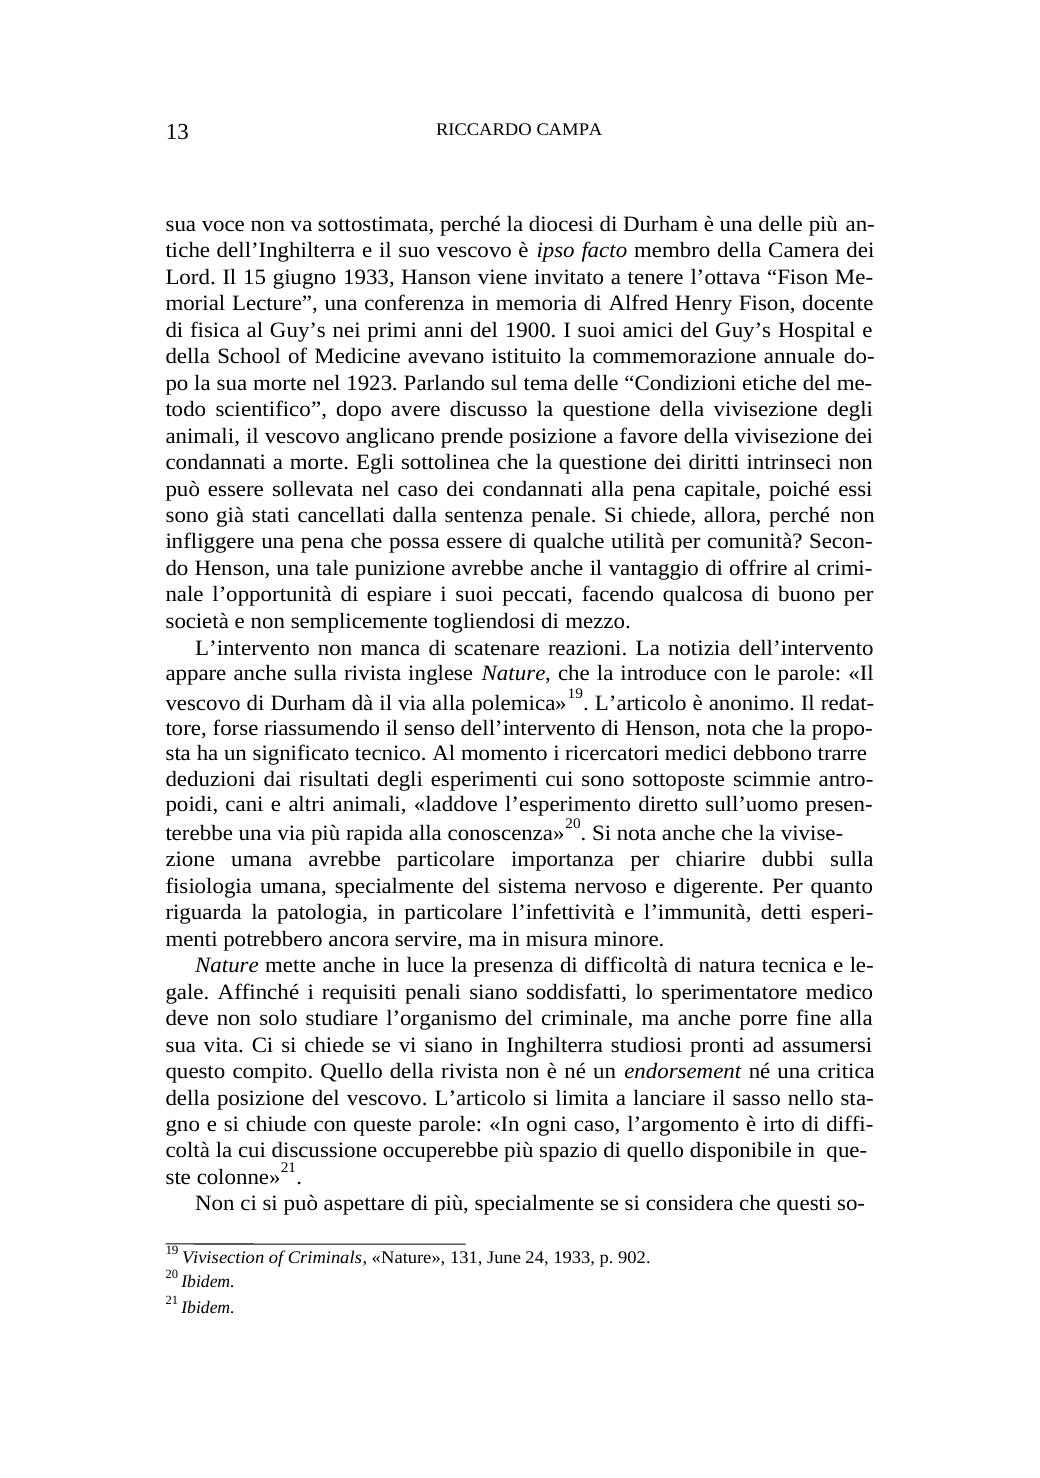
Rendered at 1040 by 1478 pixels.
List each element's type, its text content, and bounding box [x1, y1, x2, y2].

text 21 Ibidem. [165, 1292, 896, 1317]
text Non ci si può aspettare di più, specialmente se si considera che questi so- [195, 1190, 896, 1215]
text Nature mette anche in luce la presenza di difficoltà di natura tecnica e le- gale. Affinché i requisiti penali siano soddisfatti, lo sperimentatore medico deve non solo studiare l’organismo del criminale, ma anche porre fine alla sua vita. Ci si chiede se vi siano in Inghilterra studiosi pronti ad assumersi questo compito. Quello della rivista non è né un endorsement né una critica della posizione del vescovo. L’articolo si limita a lanciare il sasso nello sta- gno e si chiude con queste parole: «In ogni caso, l’argomento è irto di diffi- coltà la cui discussione occuperebbe più spazio di quello disponibile in que- [165, 952, 875, 1163]
text deduzioni dai risultati degli esperimenti cui sono sottoposte scimmie antro- poidi, cani e altri animali, «laddove l’esperimento diretto sull’uomo presen- terebbe una via più rapida alla conoscenza»20. Si nota anche che la vivise- [165, 767, 874, 845]
text 20 Ibidem. [165, 1269, 896, 1292]
text sua voce non va sottostimata, perché la diocesi di Durham è una delle più an- tiche dell’Inghilterra e il suo vescovo è ipso facto membro della Camera dei Lord. Il 15 giugno 1933, Hanson viene invitato a tenere l’ottava “Fison Me- morial Lecture”, una conferenza in memoria di Alfred Henry Fison, docente di fisica al Guy’s nei primi anni del 1900. I suoi amici del Guy’s Hospital e della School of Medicine avevano istituito la commemorazione annuale do- po la sua morte nel 1923. Parlando sul tema delle “Condizioni etiche del me- todo scientifico”, dopo avere discusso la questione della vivisezione degli animali, il vescovo anglicano prende posizione a favore della vivisezione dei condannati a morte. Egli sottolinea che la questione dei diritti intrinseci non può essere sollevata nel caso dei condannati alla pena capitale, poiché essi sono già stati cancellati dalla sentenza penale. Si chiede, allora, perché non infliggere una pena che possa essere di qualche utilità per comunità? Secon- do Henson, una tale punizione avrebbe anche il vantaggio di offrire al crimi- nale l’opportunità di espiare i suoi peccati, facendo qualcosa di buono per società e non semplicemente togliendosi di mezzo. [165, 211, 874, 633]
text 19 Vivisection of Criminals, «Nature», 131, June 24, 1933, p. 902. [165, 1245, 896, 1269]
text ste colonne»21. [165, 1164, 896, 1189]
text L’intervento non manca di scatenare reazioni. La notizia dell’intervento appare anche sulla rivista inglese Nature, che la introduce con le parole: «Il vescovo di Durham dà il via alla polemica»19. L’articolo è anonimo. Il redat- tore, forse riassumendo il senso dell’intervento di Henson, nota che la propo- sta ha un significato tecnico. Al momento i ricercatori medici debbono trarre [165, 634, 874, 766]
text zione umana avrebbe particolare importanza per chiarire dubbi sulla fisiologia umana, specialmente del sistema nervoso e digerente. Per quanto riguarda la patologia, in particolare l’infettività e l’immunità, detti esperi- menti potrebbero ancora servire, ma in misura minore. [165, 846, 874, 951]
